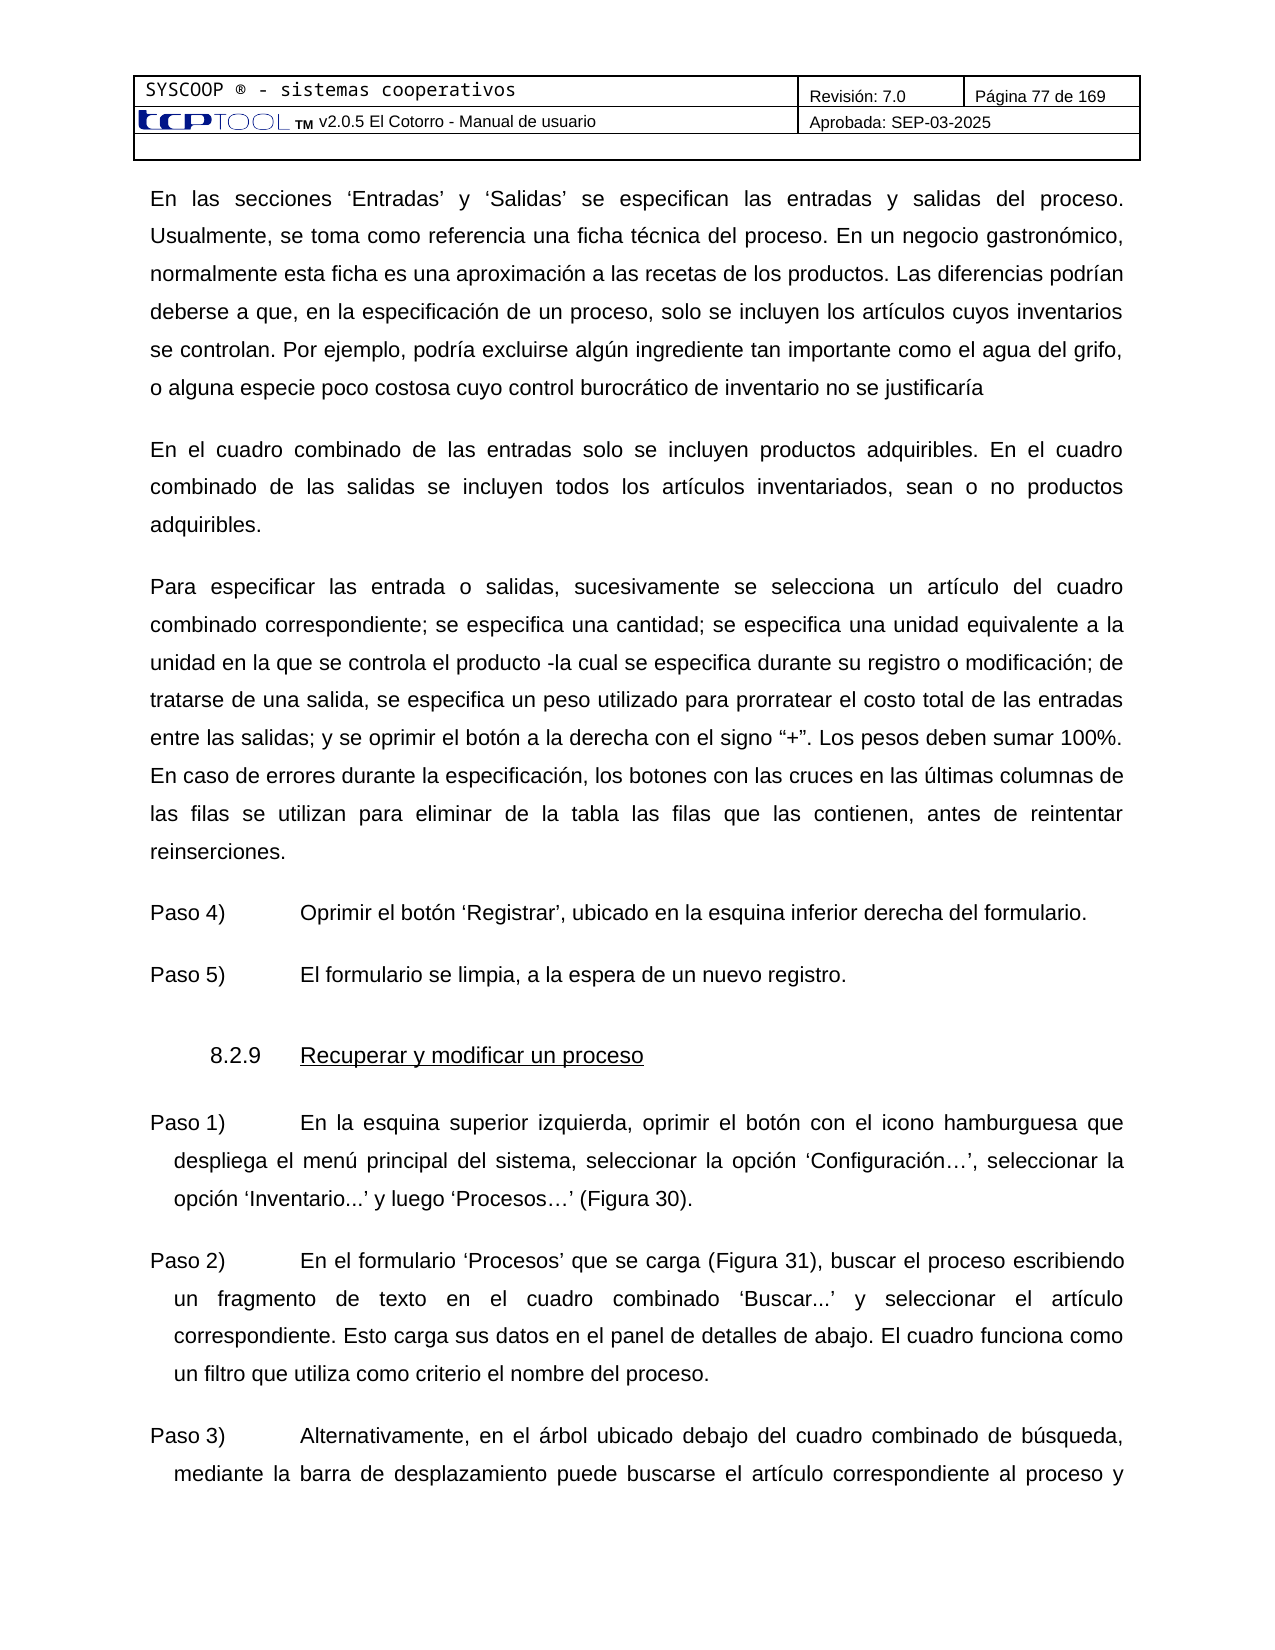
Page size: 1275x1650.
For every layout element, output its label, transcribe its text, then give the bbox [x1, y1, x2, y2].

text Para especificar las entrada o salidas, sucesivamente se selecciona un artículo del cuadro combinado correspondiente; se especifica una cantidad; se especifica una unidad equivalente a la unidad en la que se controla el producto -la cual se especifica durante su registro o modificación; de tratarse de una salida, se especifica un peso utilizado para prorratear el costo total de las entradas entre las salidas; y se oprimir el botón a la derecha con el signo “+”. Los pesos deben sumar 100%. En caso de errores durante la especificación, los botones con las cruces en las últimas columnas de las filas se utilizan para eliminar de la tabla las filas que las contienen, antes de reintentar reinserciones. [150, 574, 1125, 864]
list Alternativamente, en el árbol ubicado debajo del cuadro combinado de búsqueda, mediante la barra de desplazamiento puede buscarse el artículo correspondiente al proceso y [150, 1423, 1125, 1486]
picture [138, 110, 290, 130]
list En el formulario ‘Procesos’ que se carga (Figura 31), buscar el proceso escribiendo un fragmento de texto en el cuadro combinado ‘Buscar...’ y seleccionar el artículo correspondiente. Esto carga sus datos en el panel de detalles de abajo. El cuadro funciona como un filtro que utiliza como criterio el nombre del proceso. [150, 1248, 1125, 1386]
subtitle Recuperar y modificar un proceso [210, 1042, 1125, 1068]
list El formulario se limpia, a la espera de un nuevo registro. [150, 962, 1125, 987]
text En el cuadro combinado de las entradas solo se incluyen productos adquiribles. En el cuadro combinado de las salidas se incluyen todos los artículos inventariados, sean o no productos adquiribles. [150, 436, 1125, 537]
list En la esquina superior izquierda, oprimir el botón con el icono hamburguesa que despliega el menú principal del sistema, seleccionar la opción ‘Configuración…’, seleccionar la opción ‘Inventario...’ y luego ‘Procesos…’ (Figura 30). [150, 1110, 1125, 1211]
list Oprimir el botón ‘Registrar’, ubicado en la esquina inferior derecha del formulario. [150, 900, 1125, 926]
text En las secciones ‘Entradas’ y ‘Salidas’ se especifican las entradas y salidas del proceso. Usualmente, se toma como referencia una ficha técnica del proceso. En un negocio gastronómico, normalmente esta ficha es una aproximación a las recetas de los productos. Las diferencias podrían deberse a que, en la especificación de un proceso, solo se incluyen los artículos cuyos inventarios se controlan. Por ejemplo, podría excluirse algún ingrediente tan importante como el agua del grifo, o alguna especie poco costosa cuyo control burocrático de inventario no se justificaría [150, 186, 1125, 400]
